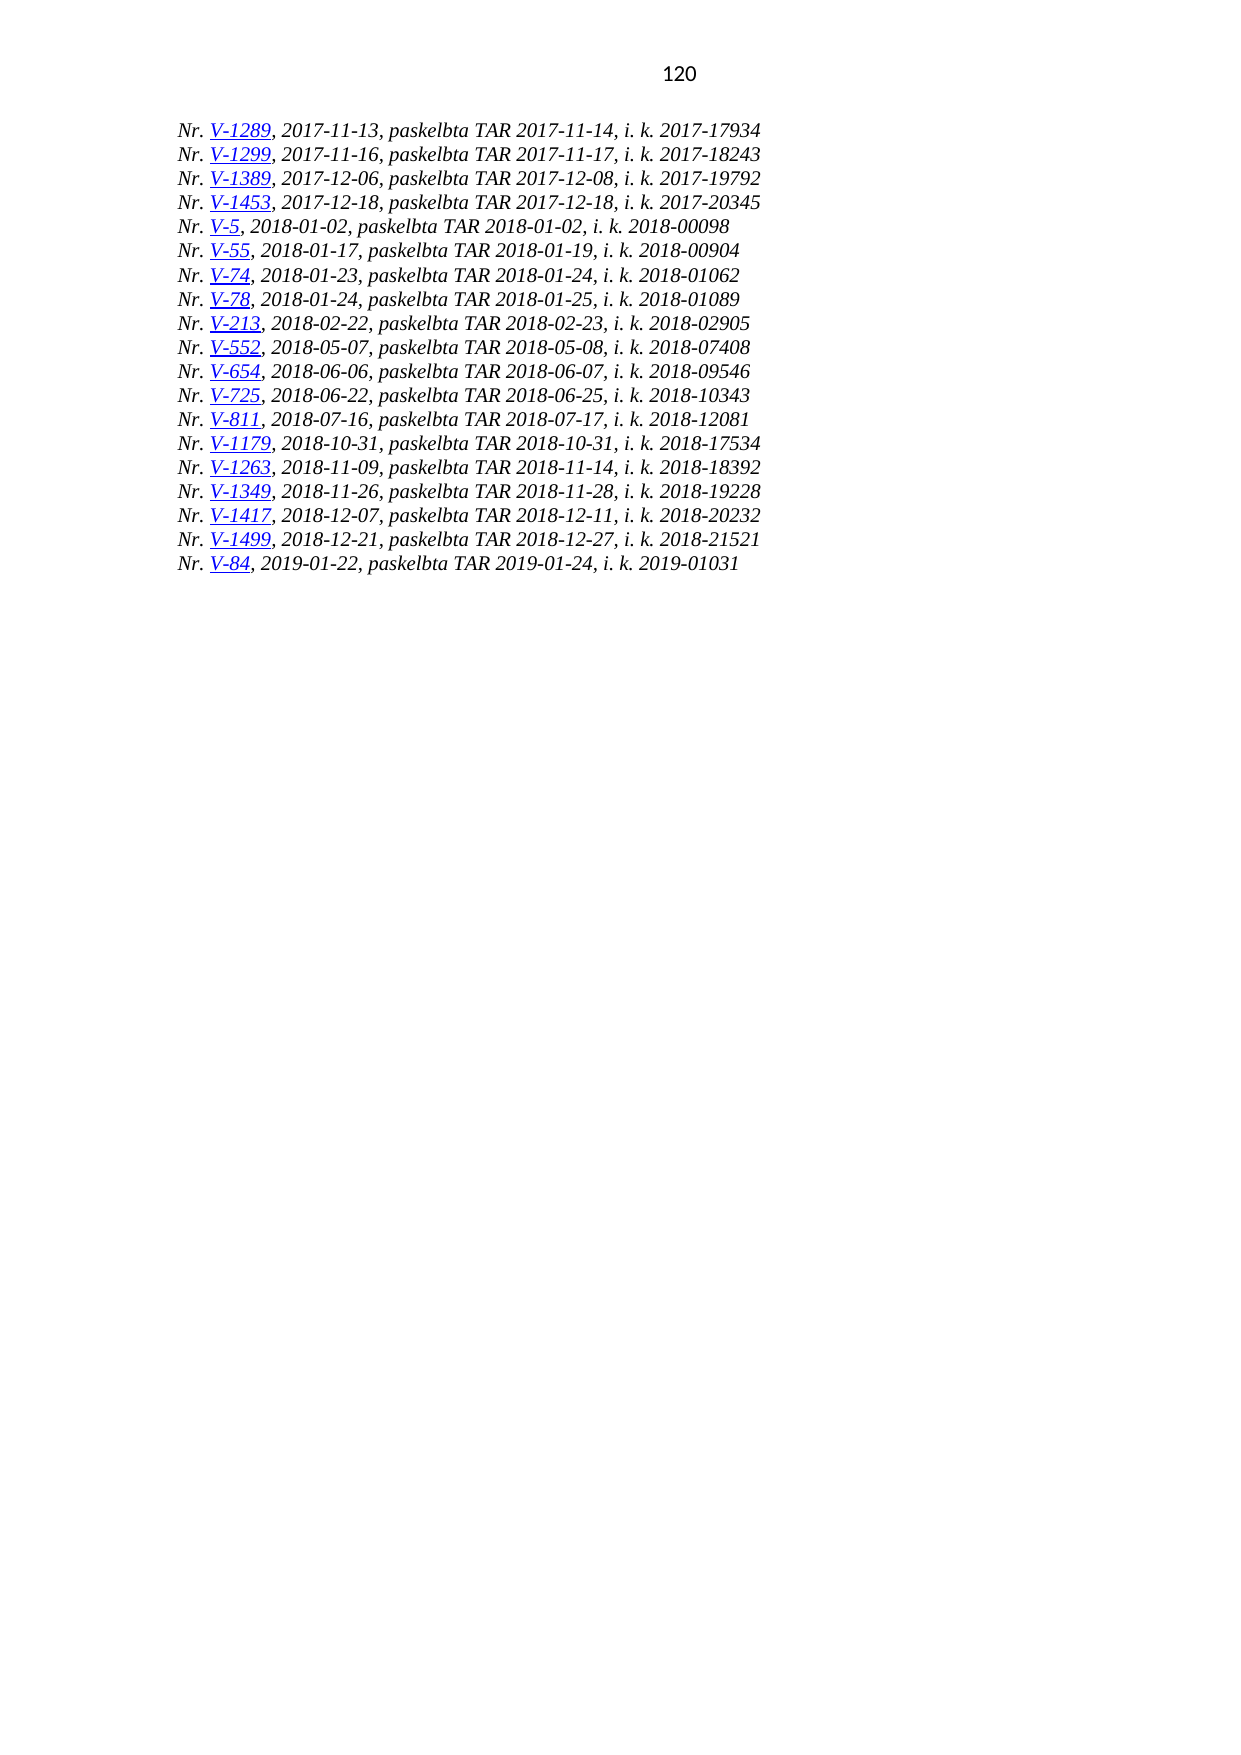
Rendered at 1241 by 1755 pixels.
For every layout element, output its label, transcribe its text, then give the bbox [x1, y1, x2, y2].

text Nr. V-84, 2019-01-22, paskelbta TAR 2019-01-24, i. k. 2019-01031 [177, 551, 1181, 575]
text Nr. V-78, 2018-01-24, paskelbta TAR 2018-01-25, i. k. 2018-01089 [177, 287, 1181, 311]
text Nr. V-5, 2018-01-02, paskelbta TAR 2018-01-02, i. k. 2018-00098 [177, 214, 1181, 238]
text Nr. V-1289, 2017-11-13, paskelbta TAR 2017-11-14, i. k. 2017-17934 [177, 118, 1181, 142]
text Nr. V-1349, 2018-11-26, paskelbta TAR 2018-11-28, i. k. 2018-19228 [177, 479, 1181, 503]
text Nr. V-1453, 2017-12-18, paskelbta TAR 2017-12-18, i. k. 2017-20345 [177, 190, 1181, 214]
text Nr. V-725, 2018-06-22, paskelbta TAR 2018-06-25, i. k. 2018-10343 [177, 383, 1181, 407]
text Nr. V-654, 2018-06-06, paskelbta TAR 2018-06-07, i. k. 2018-09546 [177, 359, 1181, 383]
text Nr. V-811, 2018-07-16, paskelbta TAR 2018-07-17, i. k. 2018-12081 [177, 407, 1181, 431]
text Nr. V-1179, 2018-10-31, paskelbta TAR 2018-10-31, i. k. 2018-17534 [177, 431, 1181, 455]
text Nr. V-1417, 2018-12-07, paskelbta TAR 2018-12-11, i. k. 2018-20232 [177, 503, 1181, 527]
text Nr. V-552, 2018-05-07, paskelbta TAR 2018-05-08, i. k. 2018-07408 [177, 335, 1181, 359]
text Nr. V-74, 2018-01-23, paskelbta TAR 2018-01-24, i. k. 2018-01062 [177, 262, 1181, 287]
text Nr. V-1263, 2018-11-09, paskelbta TAR 2018-11-14, i. k. 2018-18392 [177, 455, 1181, 479]
text Nr. V-55, 2018-01-17, paskelbta TAR 2018-01-19, i. k. 2018-00904 [177, 238, 1181, 262]
text Nr. V-1499, 2018-12-21, paskelbta TAR 2018-12-27, i. k. 2018-21521 [177, 527, 1181, 551]
text Nr. V-1389, 2017-12-06, paskelbta TAR 2017-12-08, i. k. 2017-19792 [177, 166, 1181, 190]
text Nr. V-1299, 2017-11-16, paskelbta TAR 2017-11-17, i. k. 2017-18243 [177, 142, 1181, 166]
text Nr. V-213, 2018-02-22, paskelbta TAR 2018-02-23, i. k. 2018-02905 [177, 311, 1181, 335]
